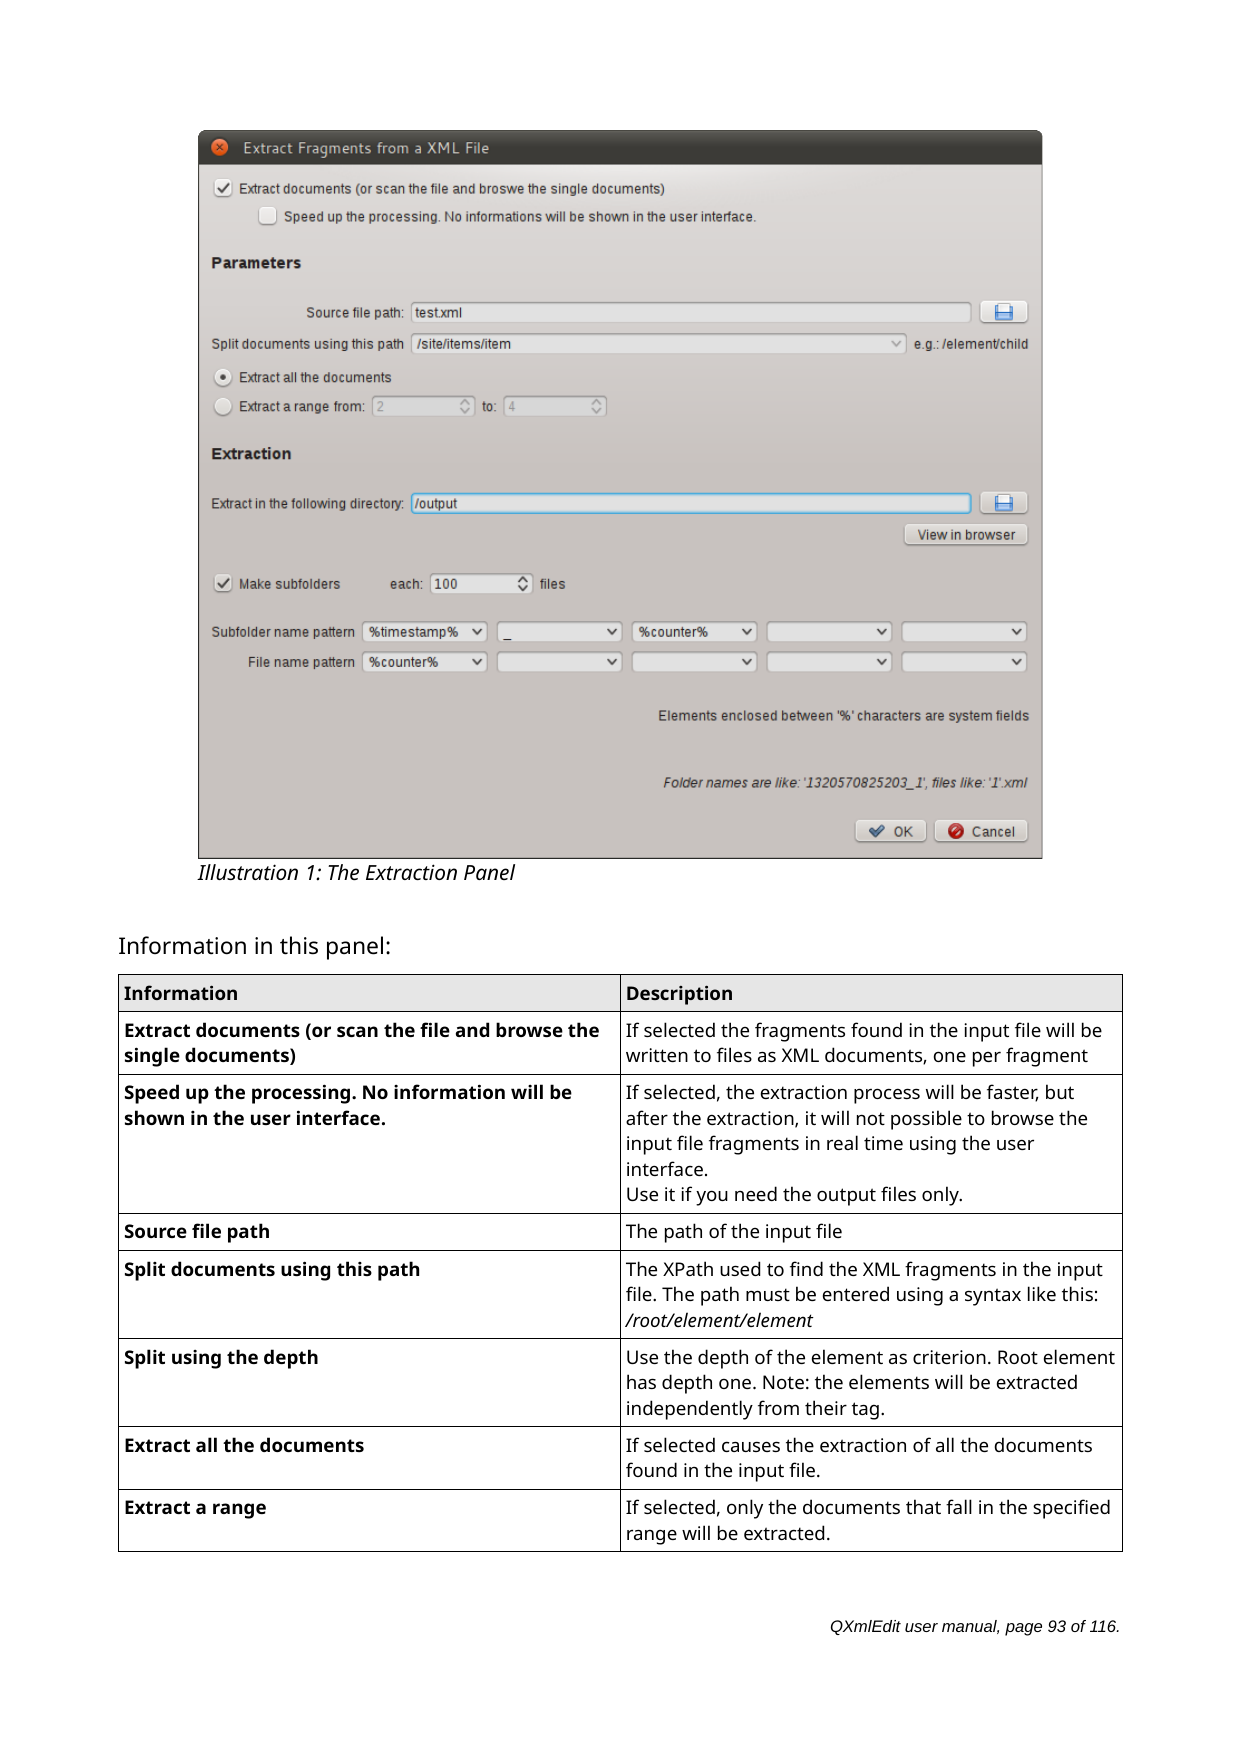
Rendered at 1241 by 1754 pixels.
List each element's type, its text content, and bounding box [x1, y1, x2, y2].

table_header Information [119, 975, 620, 1011]
table_cell Extract all the documents [119, 1427, 620, 1489]
table_cell If selected the fragments found in the input file will be written to files as XML documents, one per fragment [621, 1012, 1122, 1074]
table_cell If selected, only the documents that fall in the specified range will be extracted. [621, 1490, 1122, 1551]
text Illustration 1: The Extraction Panel [198, 859, 1042, 887]
table_cell Extract a range [119, 1490, 620, 1551]
table_cell Extract documents (or scan the file and browse the single documents) [119, 1012, 620, 1074]
table_cell If selected causes the extraction of all the documents found in the input file. [621, 1427, 1122, 1489]
table_header Description [621, 975, 1122, 1011]
table_cell Split using the depth [119, 1339, 620, 1426]
table_cell The path of the input file [621, 1214, 1122, 1250]
table_cell The XPath used to find the XML fragments in the input file. The path must be entered using a syntax like this: /root/element/element [621, 1251, 1122, 1338]
table_cell If selected, the extraction process will be faster, but after the extraction, it will not possible to browse the input file fragments in real time using the user interface. Use it if you need the output files only. [621, 1075, 1122, 1213]
table_cell Use the depth of the element as criterion. Root element has depth one. Note: the elements will be extracted independently from their tag. [621, 1339, 1122, 1426]
text Information in this panel: [118, 930, 1122, 962]
table_cell Speed up the processing. No information will be shown in the user interface. [119, 1075, 620, 1213]
picture [198, 130, 1043, 859]
table_cell Source file path [119, 1214, 620, 1250]
table_cell Split documents using this path [119, 1251, 620, 1338]
